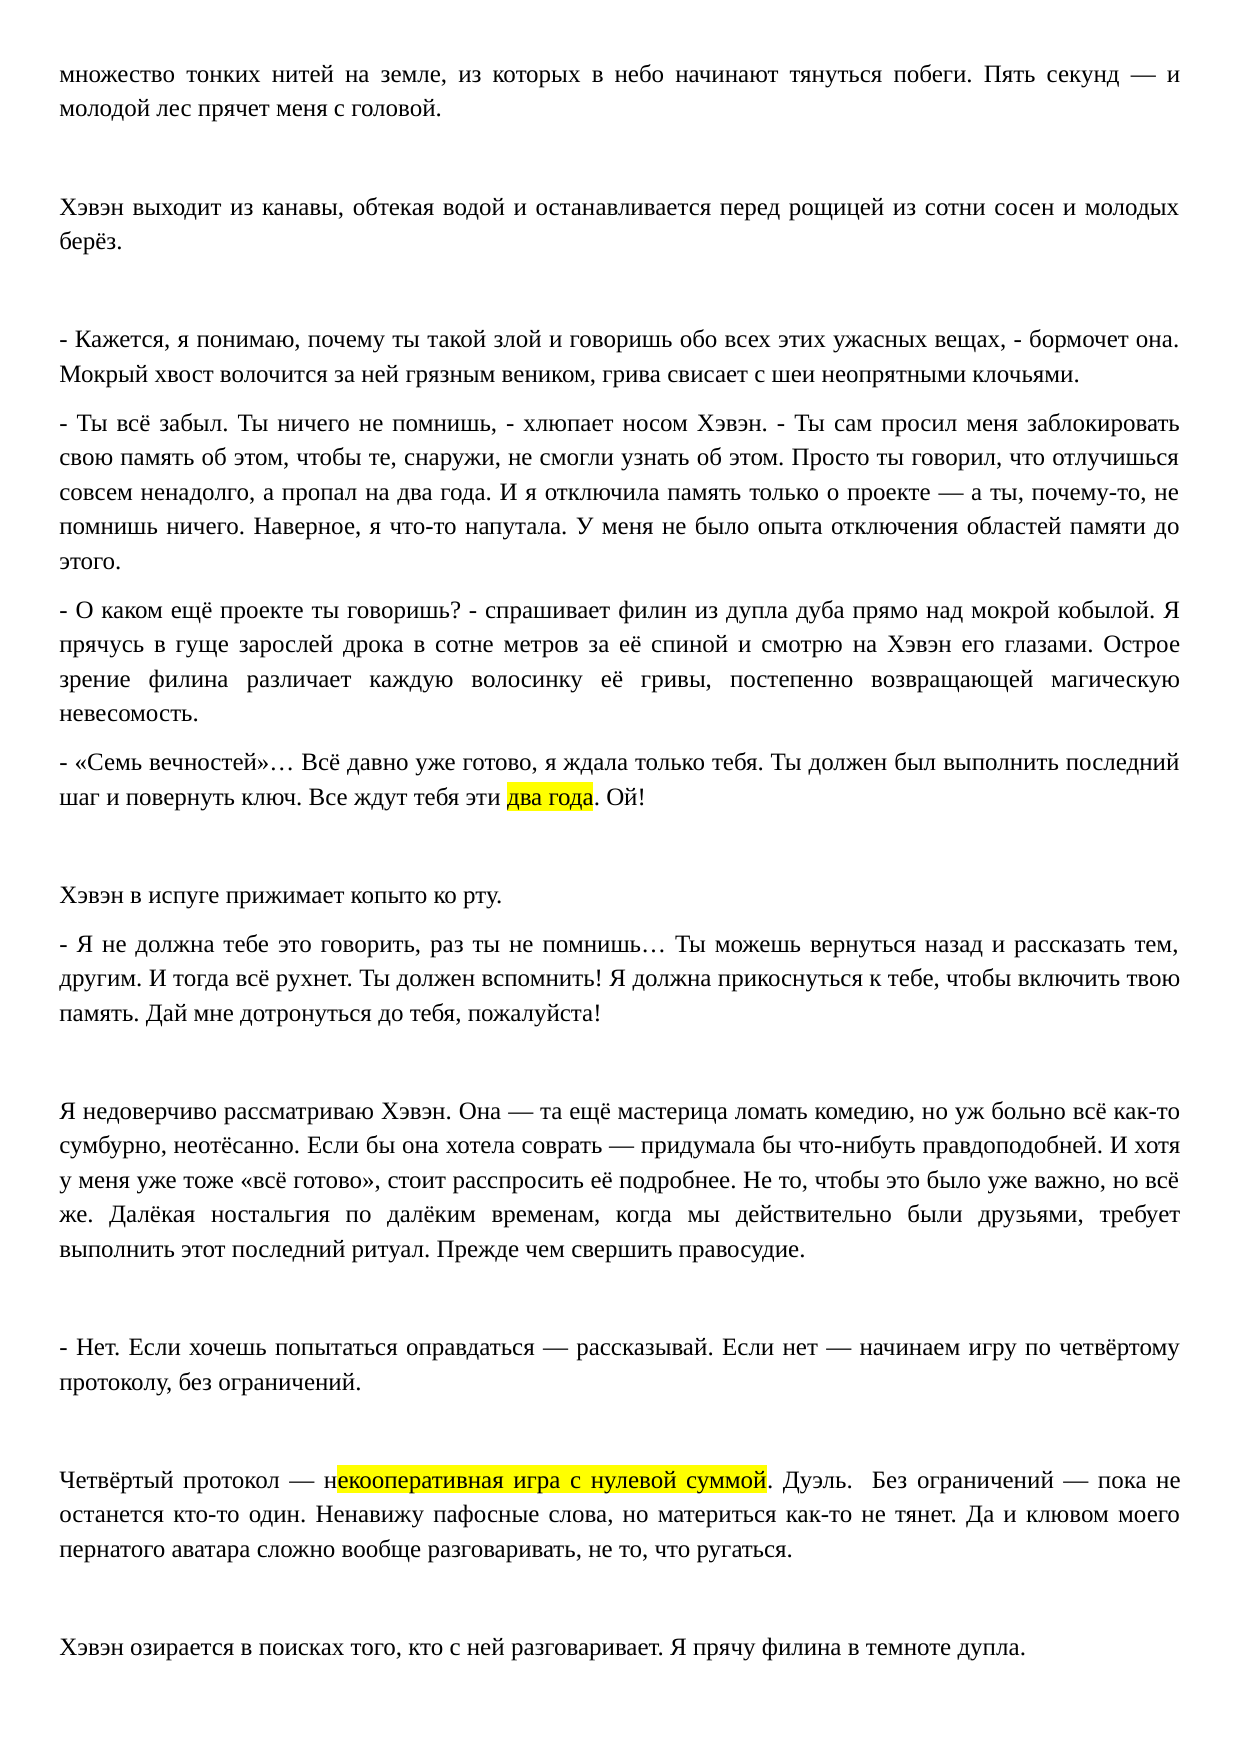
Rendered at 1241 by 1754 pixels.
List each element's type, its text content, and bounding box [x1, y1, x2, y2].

text - Кажется, я понимаю, почему ты такой злой и говоришь обо всех этих ужасных вещах, - бормочет она. Мокрый хвост волочится за ней грязным веником, грива свисает с шеи неопрятными клочьями. [59, 324, 1181, 387]
text - Нет. Если хочешь попытаться оправдаться — рассказывай. Если нет — начинаем игру по четвёртому протоколу, без ограничений. [59, 1332, 1181, 1395]
text - Ты всё забыл. Ты ничего не помнишь, - хлюпает носом Хэвэн. - Ты сам просил меня заблокировать свою память об этом, чтобы те, снаружи, не смогли узнать об этом. Просто ты говорил, что отлучишься совсем ненадолго, а пропал на два года. И я отключила память только о проекте — а ты, почему-то, не помнишь ничего. Наверное, я что-то напутала. У меня не было опыта отключения областей памяти до этого. [59, 408, 1181, 574]
text Хэвэн в испуге прижимает копыто ко рту. [59, 880, 1181, 909]
text Я недоверчиво рассматриваю Хэвэн. Она — та ещё мастерица ломать комедию, но уж больно всё как-то сумбурно, неотёсанно. Если бы она хотела соврать — придумала бы что-нибуть правдоподобней. И хотя у меня уже тоже «всё готово», стоит расспросить её подробнее. Не то, чтобы это было уже важно, но всё же. Далёкая ностальгия по далёким временам, когда мы действительно были друзьями, требует выполнить этот последний ритуал. Прежде чем свершить правосудие. [59, 1096, 1181, 1263]
text - Я не должна тебе это говорить, раз ты не помнишь… Ты можешь вернуться назад и рассказать тем, другим. И тогда всё рухнет. Ты должен вспомнить! Я должна прикоснуться к тебе, чтобы включить твою память. Дай мне дотронуться до тебя, пожалуйста! [59, 929, 1181, 1027]
text Хэвэн выходит из канавы, обтекая водой и останавливается перед рощицей из сотни сосен и молодых берёз. [59, 192, 1181, 255]
text - О каком ещё проекте ты говоришь? - спрашивает филин из дупла дуба прямо над мокрой кобылой. Я прячусь в гуще зарослей дрока в сотне метров за её спиной и смотрю на Хэвэн его глазами. Острое зрение филина различает каждую волосинку её гривы, постепенно возвращающей магическую невесомость. [59, 595, 1181, 727]
text множество тонких нитей на земле, из которых в небо начинают тянуться побеги. Пять секунд — и молодой лес прячет меня с головой. [59, 59, 1181, 122]
text Хэвэн озирается в поисках того, кто с ней разговаривает. Я прячу филина в темноте дупла. [59, 1632, 1181, 1661]
text - «Семь вечностей»… Всё давно уже готово, я ждала только тебя. Ты должен был выполнить последний шаг и повернуть ключ. Все ждут тебя эти два года. Ой! [59, 747, 1181, 811]
text Четвёртый протокол — некооперативная игра с нулевой суммой. Дуэль. Без ограничений — пока не останется кто-то один. Ненавижу пафосные слова, но материться как-то не тянет. Да и клювом моего пернатого аватара сложно вообще разговаривать, не то, что ругаться. [59, 1465, 1181, 1562]
